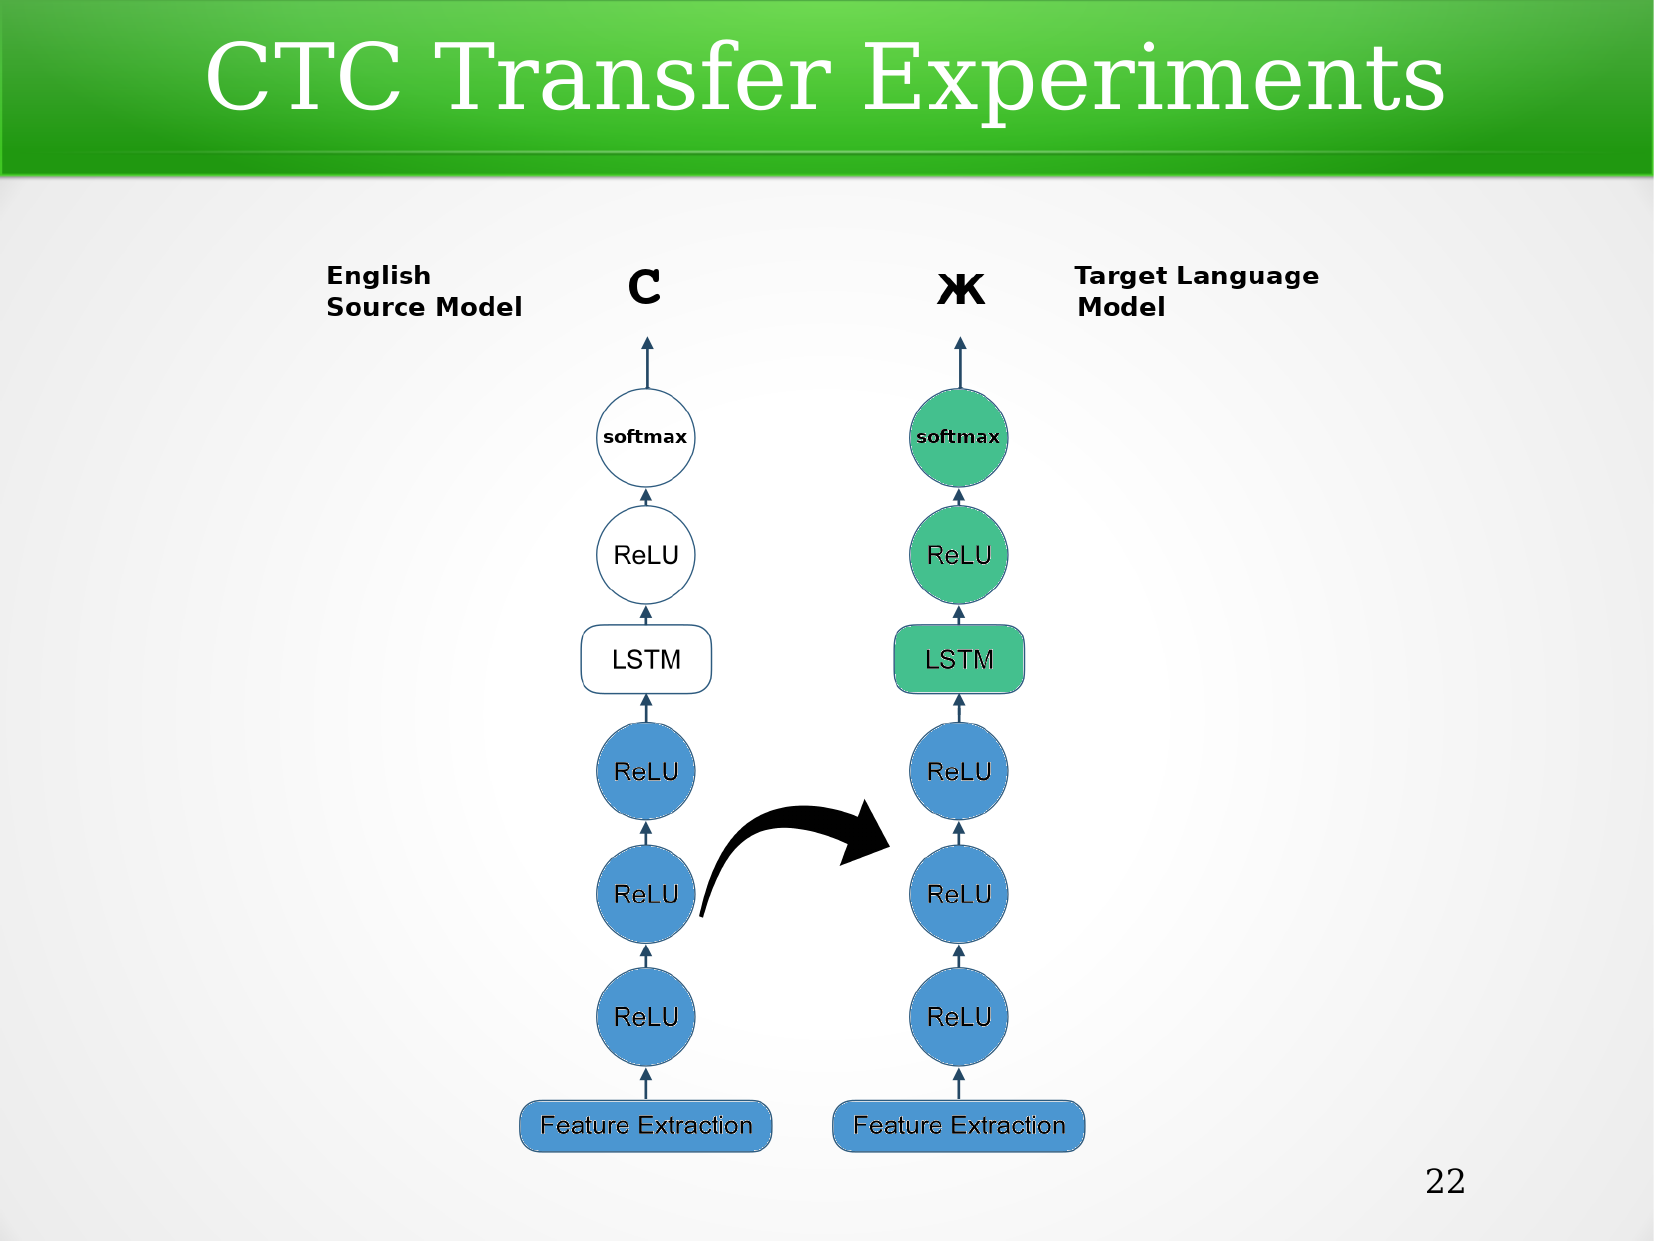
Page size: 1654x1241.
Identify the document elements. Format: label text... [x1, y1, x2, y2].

title CTC Transfer Experiments [82, 11, 1571, 154]
picture [0, 0, 1654, 1241]
